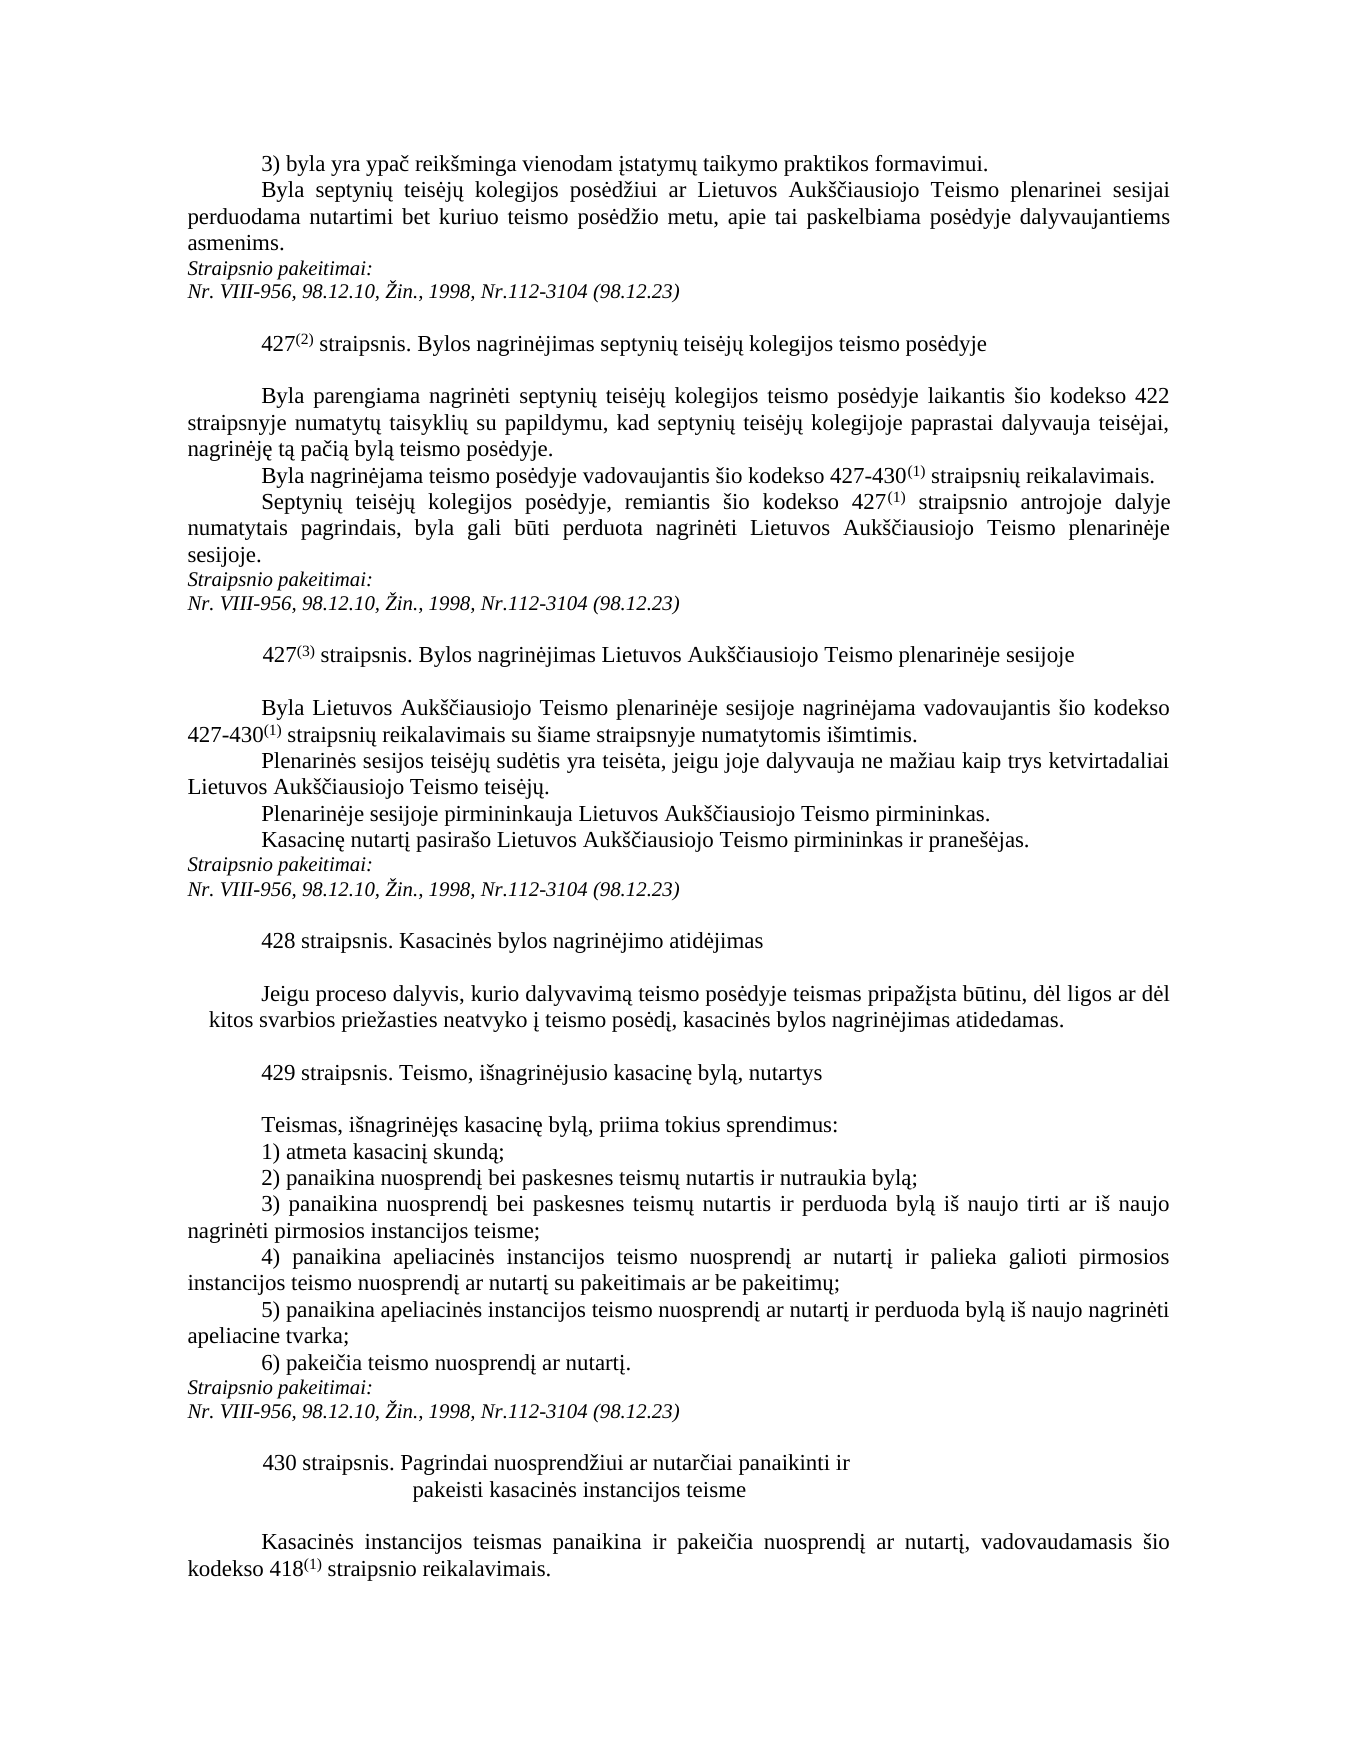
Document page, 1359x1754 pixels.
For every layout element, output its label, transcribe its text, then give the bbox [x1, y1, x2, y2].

text 5) panaikina apeliacinės instancijos teismo nuosprendį ar nutartį ir perduoda bylą iš naujo nagrinėti apeliacine tvarka; [187, 1296, 1171, 1348]
text Teismas, išnagrinėjęs kasacinę bylą, priima tokius sprendimus: [187, 1111, 1171, 1138]
text Straipsnio pakeitimai: [187, 852, 1171, 876]
text Jeigu proceso dalyvis, kurio dalyvavimą teismo posėdyje teismas pripažįsta būtinu, dėl ligos ar dėl kitos svarbios priežasties neatvyko į teismo posėdį, kasacinės bylos nagrinėjimas atidedamas. [209, 979, 1171, 1032]
text Byla parengiama nagrinėti septynių teisėjų kolegijos teismo posėdyje laikantis šio kodekso 422 straipsnyje numatytų taisyklių su papildymu, kad septynių teisėjų kolegijoje paprastai dalyvauja teisėjai, nagrinėję tą pačią bylą teismo posėdyje. [187, 383, 1171, 462]
text 429 straipsnis. Teismo, išnagrinėjusio kasacinę bylą, nutartys [187, 1059, 1171, 1085]
text 4) panaikina apeliacinės instancijos teismo nuosprendį ar nutartį ir palieka galioti pirmosios instancijos teismo nuosprendį ar nutartį su pakeitimais ar be pakeitimų; [187, 1243, 1171, 1296]
text 430 straipsnis. Pagrindai nuosprendžiui ar nutarčiai panaikinti ir [262, 1449, 1171, 1476]
text 6) pakeičia teismo nuosprendį ar nutartį. [187, 1348, 1171, 1375]
text 3) byla yra ypač reikšminga vienodam įstatymų taikymo praktikos formavimui. [187, 150, 1171, 176]
text 3) panaikina nuosprendį bei paskesnes teismų nutartis ir perduoda bylą iš naujo tirti ar iš naujo nagrinėti pirmosios instancijos teisme; [187, 1190, 1171, 1243]
text Plenarinės sesijos teisėjų sudėtis yra teisėta, jeigu joje dalyvauja ne mažiau kaip trys ketvirtadaliai Lietuvos Aukščiausiojo Teismo teisėjų. [187, 747, 1171, 800]
text Plenarinėje sesijoje pirmininkauja Lietuvos Aukščiausiojo Teismo pirmininkas. [187, 800, 1171, 826]
text 427(2) straipsnis. Bylos nagrinėjimas septynių teisėjų kolegijos teismo posėdyje [187, 330, 1171, 356]
text Nr. VIII-956, 98.12.10, Žin., 1998, Nr.112-3104 (98.12.23) [187, 591, 1171, 615]
text Nr. VIII-956, 98.12.10, Žin., 1998, Nr.112-3104 (98.12.23) [187, 1399, 1171, 1423]
text Straipsnio pakeitimai: [187, 1375, 1171, 1399]
text Byla septynių teisėjų kolegijos posėdžiui ar Lietuvos Aukščiausiojo Teismo plenarinei sesijai perduodama nutartimi bet kuriuo teismo posėdžio metu, apie tai paskelbiama posėdyje dalyvaujantiems asmenims. [187, 176, 1171, 255]
text Byla Lietuvos Aukščiausiojo Teismo plenarinėje sesijoje nagrinėjama vadovaujantis šio kodekso 427-430(1) straipsnių reikalavimais su šiame straipsnyje numatytomis išimtimis. [187, 694, 1171, 747]
text Kasacinę nutartį pasirašo Lietuvos Aukščiausiojo Teismo pirmininkas ir pranešėjas. [187, 826, 1171, 852]
text Septynių teisėjų kolegijos posėdyje, remiantis šio kodekso 427(1) straipsnio antrojoje dalyje numatytais pagrindais, byla gali būti perduota nagrinėti Lietuvos Aukščiausiojo Teismo plenarinėje sesijoje. [187, 488, 1171, 567]
text Kasacinės instancijos teismas panaikina ir pakeičia nuosprendį ar nutartį, vadovaudamasis šio kodekso 418(1) straipsnio reikalavimais. [187, 1528, 1171, 1581]
text Nr. VIII-956, 98.12.10, Žin., 1998, Nr.112-3104 (98.12.23) [187, 279, 1171, 303]
text 2) panaikina nuosprendį bei paskesnes teismų nutartis ir nutraukia bylą; [187, 1164, 1171, 1190]
text Byla nagrinėjama teismo posėdyje vadovaujantis šio kodekso 427-430(1) straipsnių reikalavimais. [187, 462, 1171, 488]
text pakeisti kasacinės instancijos teisme [412, 1476, 1171, 1502]
text 1) atmeta kasacinį skundą; [187, 1138, 1171, 1164]
text Straipsnio pakeitimai: [187, 567, 1171, 591]
text Nr. VIII-956, 98.12.10, Žin., 1998, Nr.112-3104 (98.12.23) [187, 876, 1171, 901]
text Straipsnio pakeitimai: [187, 255, 1171, 279]
text 428 straipsnis. Kasacinės bylos nagrinėjimo atidėjimas [209, 927, 1171, 953]
text 427(3) straipsnis. Bylos nagrinėjimas Lietuvos Aukščiausiojo Teismo plenarinėje sesijoje [262, 642, 1171, 668]
